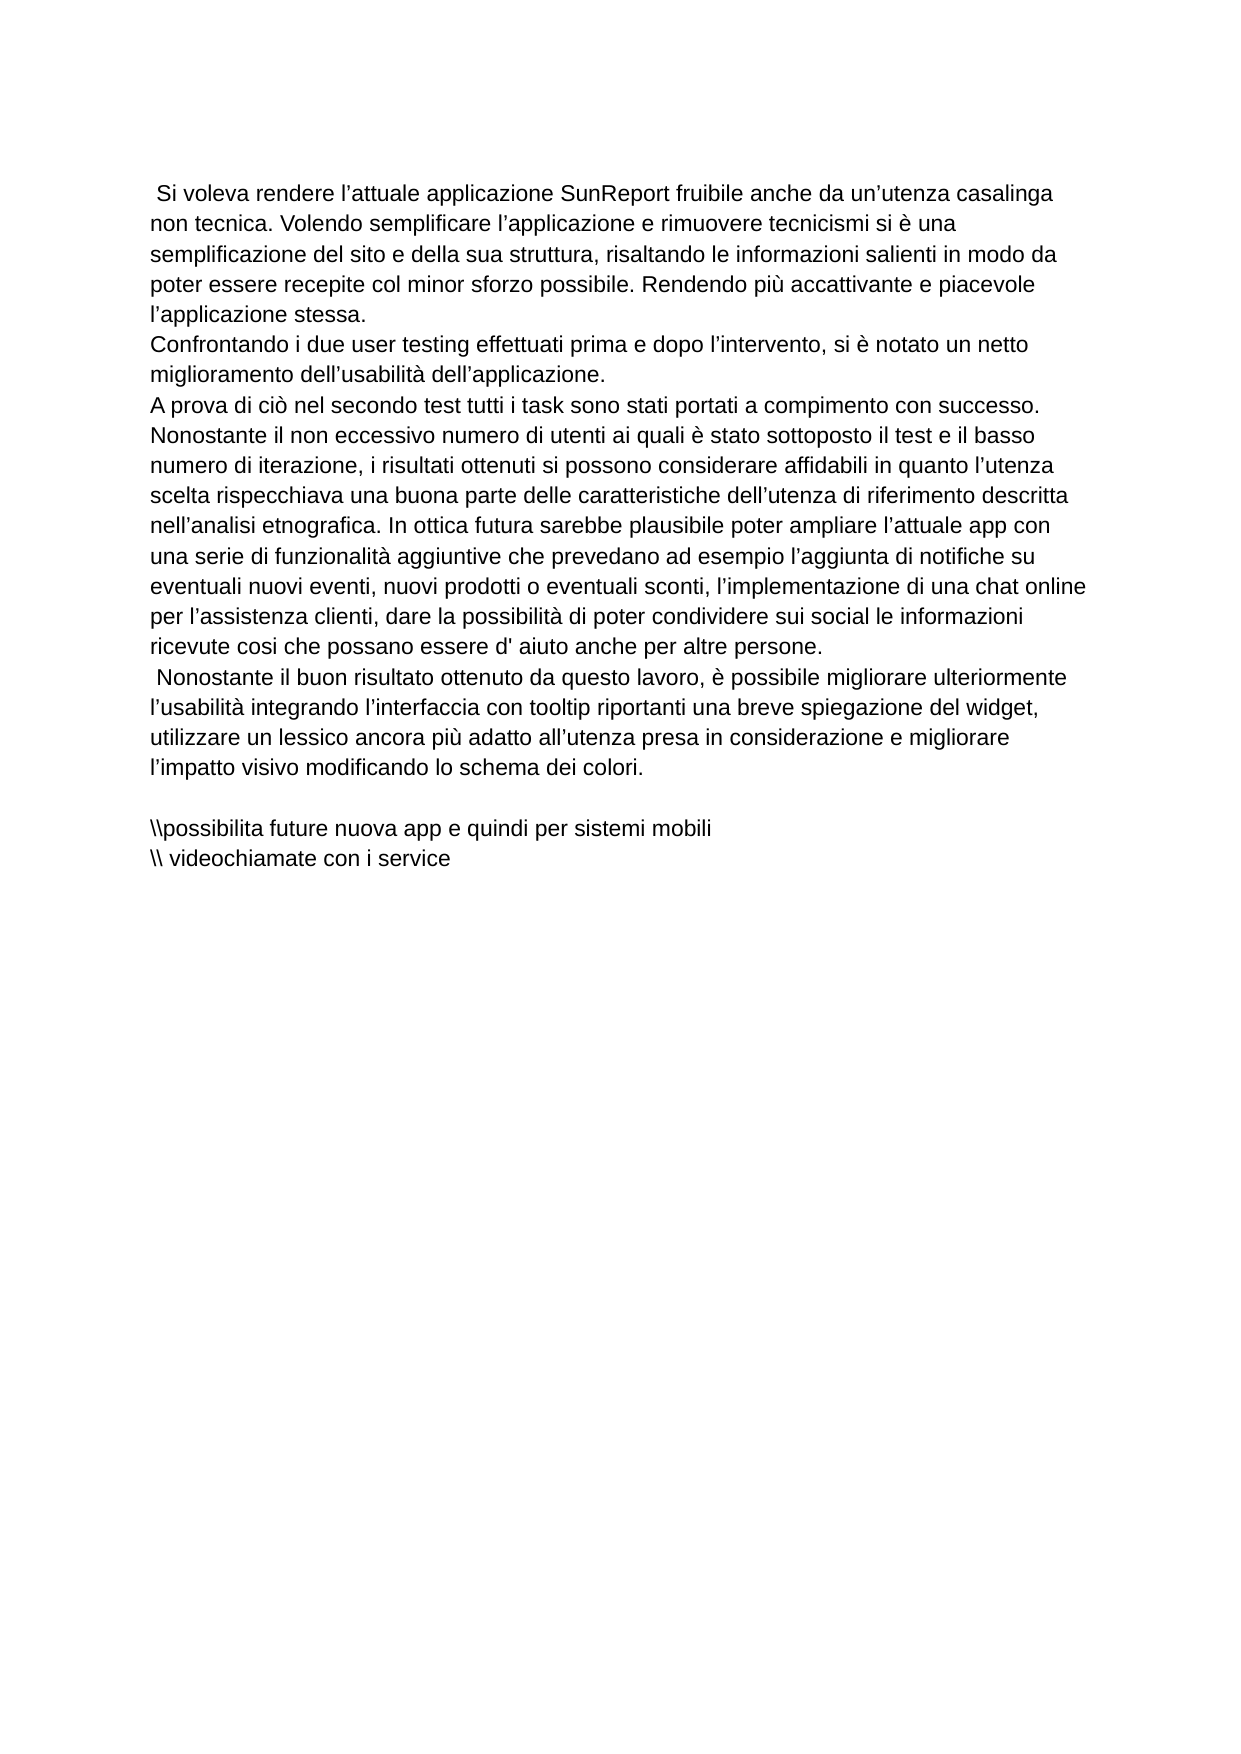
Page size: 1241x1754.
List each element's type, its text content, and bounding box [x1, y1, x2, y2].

text Si voleva rendere l’attuale applicazione SunReport fruibile anche da un’utenza casalinga non tecnica. Volendo semplificare l’applicazione e rimuovere tecnicismi si è una semplificazione del sito e della sua struttura, risaltando le informazioni salienti in modo da poter essere recepite col minor sforzo possibile. Rendendo più accattivante e piacevole l’applicazione stessa. [150, 180, 1090, 327]
text Nonostante il buon risultato ottenuto da questo lavoro, è possibile migliorare ulteriormente l’usabilità integrando l’interfaccia con tooltip riportanti una breve spiegazione del widget, utilizzare un lessico ancora più adatto all’utenza presa in considerazione e migliorare l’impatto visivo modificando lo schema dei colori. [150, 663, 1090, 781]
text Confrontando i due user testing effettuati prima e dopo l’intervento, si è notato un netto miglioramento dell’usabilità dell’applicazione. [150, 331, 1090, 388]
text \\ videochiamate con i service [150, 845, 1090, 871]
text A prova di ciò nel secondo test tutti i task sono stati portati a compimento con successo. Nonostante il non eccessivo numero di utenti ai quali è stato sottoposto il test e il basso numero di iterazione, i risultati ottenuti si possono considerare affidabili in quanto l’utenza scelta rispecchiava una buona parte delle caratteristiche dell’utenza di riferimento descritta nell’analisi etnografica. In ottica futura sarebbe plausibile poter ampliare l’attuale app con una serie di funzionalità aggiuntive che prevedano ad esempio l’aggiunta di notifiche su eventuali nuovi eventi, nuovi prodotti o eventuali sconti, l’implementazione di una chat online per l’assistenza clienti, dare la possibilità di poter condividere sui social le informazioni ricevute cosi che possano essere d' aiuto anche per altre persone. [150, 392, 1090, 660]
text \\possibilita future nuova app e quindi per sistemi mobili [150, 814, 1090, 841]
